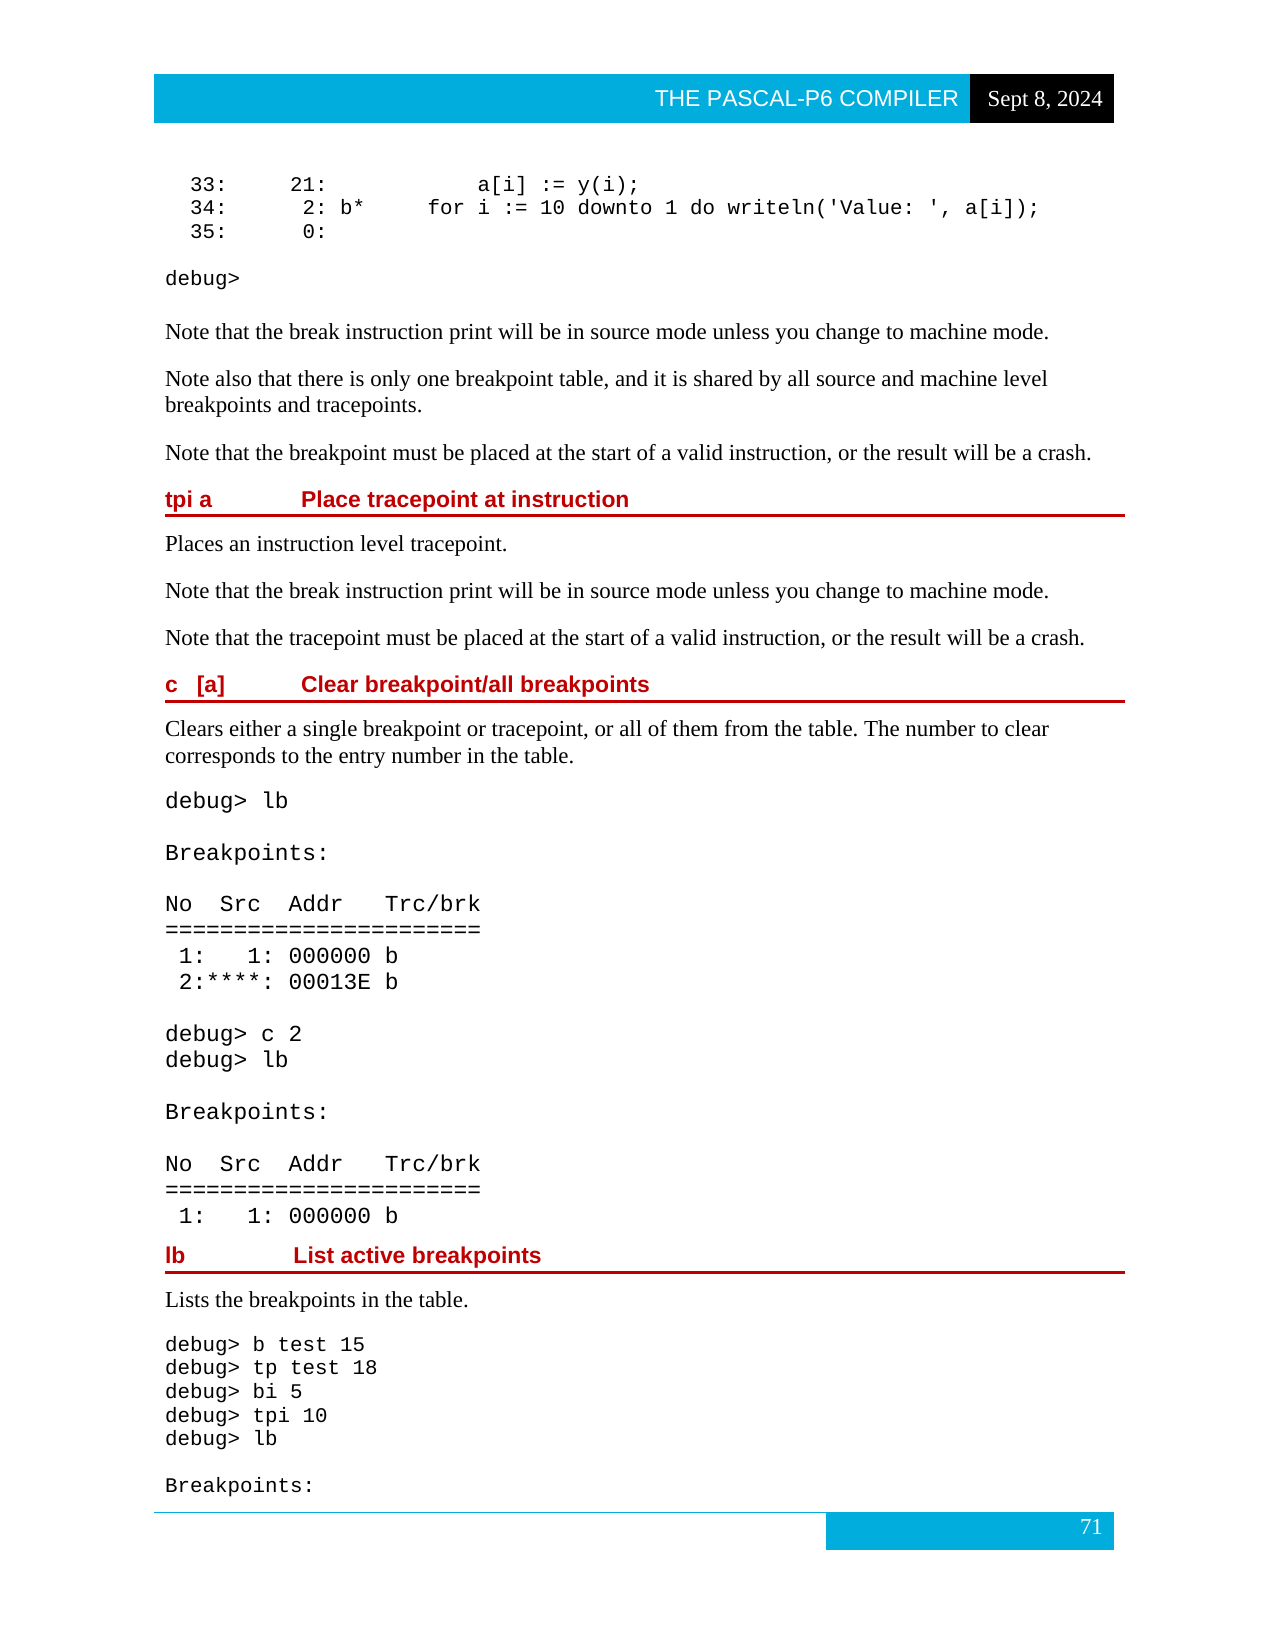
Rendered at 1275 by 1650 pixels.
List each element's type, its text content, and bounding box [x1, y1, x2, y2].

text Note that the break instruction print will be in source mode unless you change to machine mode. [165, 577, 1125, 603]
text Lists the breakpoints in the table. [165, 1286, 1125, 1313]
text 34: 2: b* for i := 10 downto 1 do writeln('Value: ', a[i]); [165, 197, 1125, 221]
text Breakpoints: [165, 1476, 1125, 1499]
subtitle c [a] Clear breakpoint/all breakpoints [165, 671, 1125, 700]
text debug> b test 15 [165, 1334, 1125, 1357]
text 1: 1: 000000 b [165, 1204, 1125, 1230]
text Breakpoints: [165, 1100, 1125, 1126]
text debug> lb [165, 789, 1125, 815]
text debug> tpi 10 [165, 1404, 1125, 1428]
text Note that the tracepoint must be placed at the start of a valid instruction, or the result will be a crash. [165, 624, 1125, 651]
text debug> tp test 18 [165, 1357, 1125, 1381]
text 1: 1: 000000 b [165, 944, 1125, 971]
text Clears either a single breakpoint or tracepoint, or all of them from the table. The number to clear corresponds to the entry number in the table. [165, 715, 1125, 768]
text 33: 21: a[i] := y(i); [165, 174, 1125, 197]
text Note that the break instruction print will be in source mode unless you change to machine mode. [165, 318, 1125, 344]
text Note also that there is only one breakpoint table, and it is shared by all source and machine level breakpoints and tracepoints. [165, 365, 1125, 418]
subtitle tpi a Place tracepoint at instruction [165, 486, 1125, 514]
text debug> lb [165, 1428, 1125, 1452]
text ======================= [165, 1178, 1125, 1204]
text debug> bi 5 [165, 1381, 1125, 1404]
text debug> c 2 [165, 1022, 1125, 1048]
text Places an instruction level tracepoint. [165, 530, 1125, 556]
text debug> lb [165, 1048, 1125, 1074]
text ======================= [165, 919, 1125, 944]
text No Src Addr Trc/brk [165, 1152, 1125, 1178]
text 2:****: 00013E b [165, 971, 1125, 996]
subtitle lb List active breakpoints [165, 1242, 1125, 1271]
text debug> [165, 268, 1125, 292]
text No Src Addr Trc/brk [165, 893, 1125, 919]
text Note that the breakpoint must be placed at the start of a valid instruction, or the result will be a crash. [165, 438, 1125, 465]
text Breakpoints: [165, 841, 1125, 867]
text 35: 0: [165, 221, 1125, 244]
